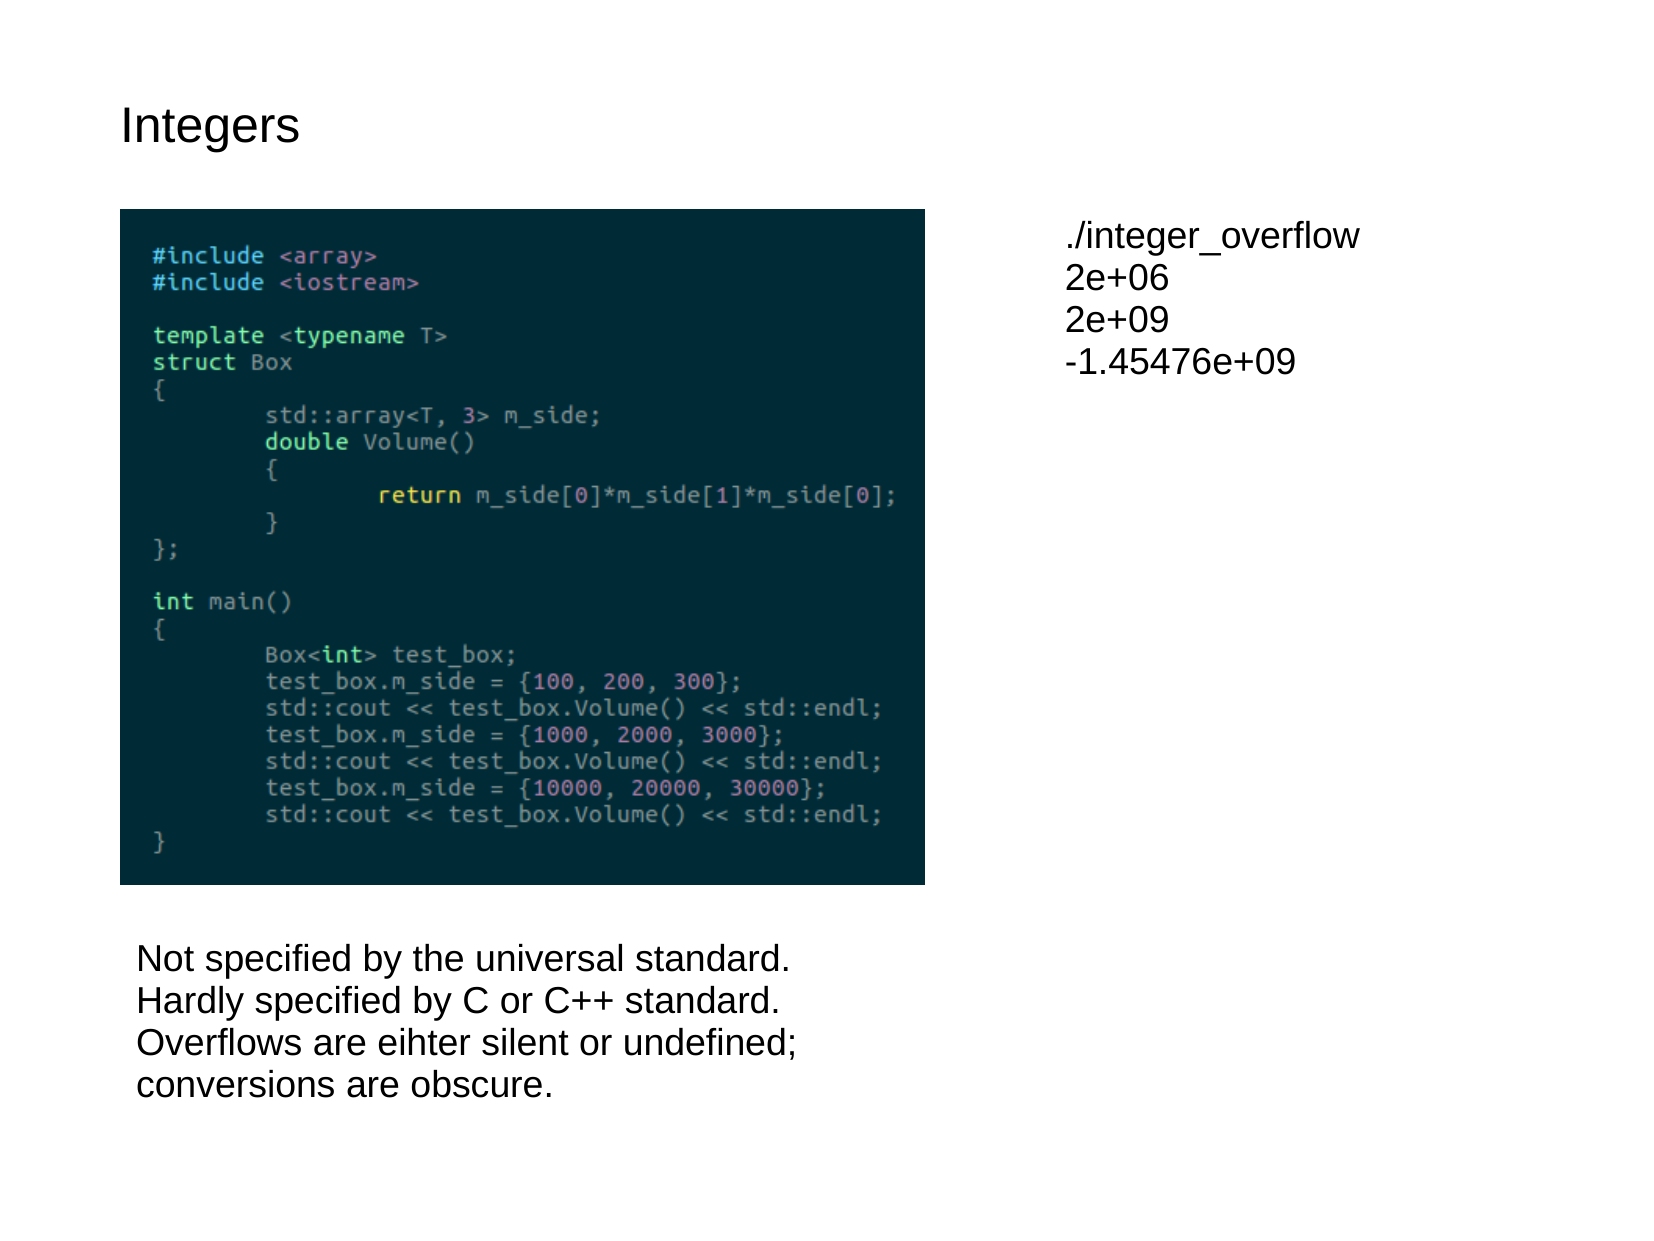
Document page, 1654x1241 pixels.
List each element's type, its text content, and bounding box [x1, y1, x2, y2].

picture [548, 406, 559, 423]
picture [421, 810, 432, 820]
picture [182, 278, 207, 290]
picture [535, 780, 545, 795]
picture [464, 644, 489, 662]
picture [436, 646, 446, 662]
picture [154, 358, 165, 370]
picture [535, 411, 545, 423]
picture [170, 552, 176, 560]
picture [281, 358, 291, 370]
picture [295, 730, 305, 742]
picture [688, 491, 700, 503]
picture [521, 672, 530, 694]
picture [156, 619, 165, 640]
picture [492, 733, 503, 740]
picture [493, 699, 502, 715]
picture [337, 251, 348, 263]
picture [677, 698, 684, 720]
picture [547, 674, 574, 689]
picture [661, 486, 671, 503]
picture [746, 810, 756, 822]
picture [309, 331, 320, 348]
picture [592, 486, 599, 507]
picture [758, 491, 771, 503]
picture [364, 278, 377, 290]
picture [197, 331, 208, 348]
picture [351, 703, 363, 715]
picture [815, 810, 826, 822]
picture [760, 752, 770, 769]
picture [155, 592, 165, 609]
picture [619, 727, 629, 742]
picture [561, 405, 573, 423]
picture [436, 672, 446, 689]
picture [436, 491, 446, 503]
picture [533, 485, 545, 503]
picture [394, 433, 404, 449]
picture [858, 805, 868, 822]
picture [703, 727, 713, 742]
picture [422, 783, 432, 795]
picture [169, 247, 179, 263]
picture [295, 273, 305, 290]
picture [225, 353, 235, 370]
picture [224, 245, 249, 263]
picture [857, 488, 869, 503]
picture [337, 777, 363, 795]
picture [393, 677, 405, 689]
picture [688, 674, 714, 689]
picture [449, 671, 460, 689]
picture [252, 355, 263, 370]
picture [283, 591, 290, 613]
picture [717, 810, 728, 820]
picture [351, 810, 363, 822]
picture [618, 674, 644, 689]
picture [294, 697, 305, 715]
picture [310, 251, 319, 263]
picture [280, 677, 292, 689]
picture [576, 754, 588, 769]
picture [674, 485, 685, 503]
picture [281, 331, 291, 341]
picture [594, 739, 599, 747]
picture [267, 779, 277, 795]
picture [281, 407, 291, 423]
picture [366, 783, 376, 795]
picture [155, 380, 165, 401]
picture [829, 757, 840, 769]
picture [733, 685, 738, 693]
picture [224, 331, 235, 343]
picture [351, 251, 362, 268]
picture [802, 779, 812, 800]
picture [760, 699, 770, 715]
picture [703, 757, 713, 767]
picture [267, 810, 277, 822]
picture [746, 703, 756, 715]
picture [366, 411, 376, 423]
picture [464, 408, 474, 423]
picture [520, 804, 546, 822]
picture [282, 699, 291, 715]
picture [281, 437, 292, 449]
picture [773, 804, 784, 822]
picture [407, 650, 418, 662]
picture [575, 807, 588, 822]
picture [210, 597, 235, 609]
picture [295, 783, 305, 795]
picture [618, 704, 629, 715]
picture [788, 491, 798, 503]
picture [677, 751, 684, 773]
picture [408, 486, 418, 503]
picture [210, 247, 221, 263]
picture [450, 806, 460, 822]
picture [407, 437, 418, 449]
picture [450, 752, 460, 769]
picture [252, 251, 263, 263]
picture [535, 727, 545, 742]
picture [548, 491, 559, 503]
picture [815, 757, 826, 769]
picture [168, 331, 179, 343]
picture [718, 488, 727, 503]
picture [337, 411, 348, 423]
picture [521, 779, 530, 800]
picture [379, 491, 390, 503]
picture [449, 724, 460, 742]
picture [590, 810, 602, 822]
picture [422, 757, 432, 767]
picture [295, 326, 305, 343]
picture [309, 651, 319, 661]
picture [548, 810, 559, 822]
picture [324, 251, 333, 263]
picture [337, 671, 363, 689]
picture [394, 646, 404, 662]
picture [337, 650, 348, 662]
picture [829, 491, 841, 503]
picture [450, 491, 460, 503]
picture [703, 810, 713, 820]
picture [492, 650, 502, 662]
picture [380, 699, 390, 715]
picture [184, 358, 193, 370]
picture [576, 700, 588, 715]
picture [590, 703, 602, 715]
picture [647, 491, 657, 503]
picture [337, 810, 348, 822]
picture [380, 411, 390, 423]
picture [253, 331, 264, 343]
picture [662, 804, 669, 826]
picture [632, 727, 672, 742]
picture [280, 650, 292, 662]
picture [408, 704, 418, 714]
picture [662, 697, 670, 720]
picture [618, 757, 629, 769]
picture [337, 273, 348, 290]
picture [646, 780, 700, 795]
text_box Not specified by the universal standard. Hardly specified by C or C++ standard. Overflows are eihter silent or undefined; conversions are obscure. [121, 930, 856, 1113]
picture [280, 783, 291, 795]
picture [323, 331, 348, 348]
picture [662, 751, 670, 773]
picture [590, 757, 602, 769]
picture [154, 327, 165, 343]
picture [746, 757, 756, 769]
picture [760, 725, 769, 747]
picture [294, 405, 305, 423]
picture [843, 751, 854, 769]
picture [196, 358, 207, 370]
picture [267, 431, 277, 449]
picture [337, 437, 348, 449]
picture [829, 703, 840, 715]
picture [366, 650, 376, 661]
picture [366, 677, 376, 689]
picture [505, 411, 518, 423]
picture [846, 486, 852, 507]
picture [365, 757, 376, 769]
picture [366, 331, 376, 343]
picture [547, 780, 602, 795]
picture [337, 724, 363, 742]
picture [323, 433, 334, 449]
picture [463, 757, 475, 769]
picture [421, 491, 432, 503]
picture [843, 804, 854, 822]
picture [239, 592, 249, 609]
picture [422, 730, 432, 742]
picture [252, 278, 263, 290]
picture [858, 752, 868, 769]
picture [422, 704, 432, 714]
picture [295, 437, 305, 449]
picture [309, 673, 319, 689]
picture [477, 491, 490, 503]
picture [267, 703, 277, 715]
picture [618, 810, 629, 822]
picture [351, 757, 363, 769]
picture [520, 751, 546, 769]
picture [352, 411, 362, 423]
picture [379, 278, 405, 290]
picture [280, 278, 291, 288]
picture [310, 779, 319, 795]
text_box Integers [105, 90, 921, 161]
picture [478, 703, 488, 715]
picture [478, 810, 488, 822]
picture [422, 650, 432, 662]
picture [605, 674, 615, 689]
picture [874, 486, 881, 507]
picture [268, 591, 276, 614]
picture [351, 331, 362, 343]
picture [393, 783, 405, 795]
picture [605, 752, 615, 769]
picture [267, 673, 277, 689]
picture [169, 353, 179, 370]
picture [266, 647, 277, 662]
picture [717, 757, 727, 767]
picture [492, 786, 502, 793]
picture [294, 751, 305, 769]
picture [449, 777, 460, 795]
picture [239, 326, 249, 343]
picture [463, 810, 475, 822]
picture [858, 699, 868, 715]
picture [309, 726, 319, 742]
picture [632, 757, 658, 769]
picture [703, 704, 713, 714]
picture [392, 491, 405, 503]
picture [717, 704, 727, 714]
picture [422, 677, 432, 689]
picture [393, 730, 405, 742]
picture [773, 697, 784, 715]
picture [677, 804, 684, 826]
picture [281, 752, 291, 769]
picture [618, 491, 630, 503]
picture [366, 730, 376, 742]
picture [295, 650, 305, 662]
picture [422, 408, 433, 423]
picture [379, 331, 391, 343]
picture [337, 757, 348, 769]
picture [508, 658, 513, 666]
picture [745, 486, 756, 496]
picture [407, 810, 418, 820]
picture [294, 251, 305, 263]
picture [154, 273, 179, 290]
picture [478, 757, 488, 769]
picture [421, 437, 447, 449]
picture [520, 698, 546, 715]
picture [492, 806, 502, 822]
picture [365, 810, 376, 822]
picture [733, 486, 740, 507]
picture [520, 486, 531, 503]
picture [352, 646, 362, 662]
picture [829, 810, 840, 822]
picture [632, 810, 657, 822]
picture [210, 273, 221, 290]
picture [436, 779, 446, 795]
picture [874, 818, 879, 826]
picture [352, 278, 362, 290]
picture [182, 251, 207, 263]
picture [183, 592, 193, 609]
picture [155, 539, 164, 561]
picture [463, 703, 475, 715]
picture [394, 411, 404, 428]
picture [281, 806, 291, 822]
picture [309, 431, 321, 449]
picture [548, 704, 559, 715]
picture [547, 727, 588, 742]
picture [605, 699, 615, 715]
picture [224, 272, 249, 290]
picture [776, 738, 781, 746]
picture [463, 783, 474, 795]
picture [267, 757, 277, 769]
picture [718, 672, 727, 694]
picture [155, 832, 164, 853]
picture [365, 704, 376, 715]
picture [549, 757, 559, 769]
picture [407, 757, 418, 767]
picture [266, 358, 278, 370]
picture [450, 699, 460, 715]
picture [478, 411, 489, 421]
picture [295, 677, 305, 689]
picture [211, 358, 221, 370]
text_box ./integer_overflow 2e+06 2e+09 -1.45476e+09 [1050, 207, 1375, 391]
picture [268, 459, 277, 481]
picture [633, 780, 643, 795]
picture [564, 486, 571, 507]
picture [605, 486, 615, 496]
picture [463, 677, 475, 689]
picture [772, 751, 784, 769]
picture [716, 727, 757, 742]
picture [592, 419, 598, 427]
picture [422, 328, 433, 343]
picture [705, 486, 712, 507]
picture [463, 730, 475, 742]
picture [337, 703, 348, 715]
picture [308, 278, 321, 290]
picture [535, 674, 544, 689]
picture [394, 331, 404, 343]
picture [323, 646, 334, 662]
picture [760, 805, 770, 822]
picture [281, 251, 291, 262]
picture [267, 726, 277, 742]
picture [436, 331, 447, 341]
picture [407, 411, 418, 421]
picture [253, 597, 263, 609]
picture [632, 703, 658, 715]
picture [492, 752, 502, 769]
picture [366, 251, 377, 262]
picture [380, 806, 390, 822]
picture [379, 437, 391, 449]
picture [365, 434, 377, 449]
picture [843, 697, 854, 715]
picture [802, 486, 812, 503]
picture [280, 730, 292, 742]
picture [466, 431, 473, 454]
picture [211, 326, 221, 343]
picture [575, 488, 588, 503]
picture [183, 331, 194, 343]
picture [506, 491, 516, 503]
picture [576, 411, 587, 423]
picture [675, 674, 685, 689]
picture [407, 278, 419, 288]
picture [267, 411, 277, 423]
picture [436, 725, 446, 742]
picture [731, 780, 799, 795]
picture [605, 805, 615, 822]
picture [169, 597, 179, 609]
picture [294, 804, 305, 822]
picture [380, 752, 390, 769]
picture [323, 278, 334, 290]
picture [521, 725, 530, 747]
picture [815, 703, 826, 715]
picture [451, 431, 459, 454]
picture [267, 513, 277, 534]
picture [815, 485, 826, 503]
picture [154, 248, 165, 263]
